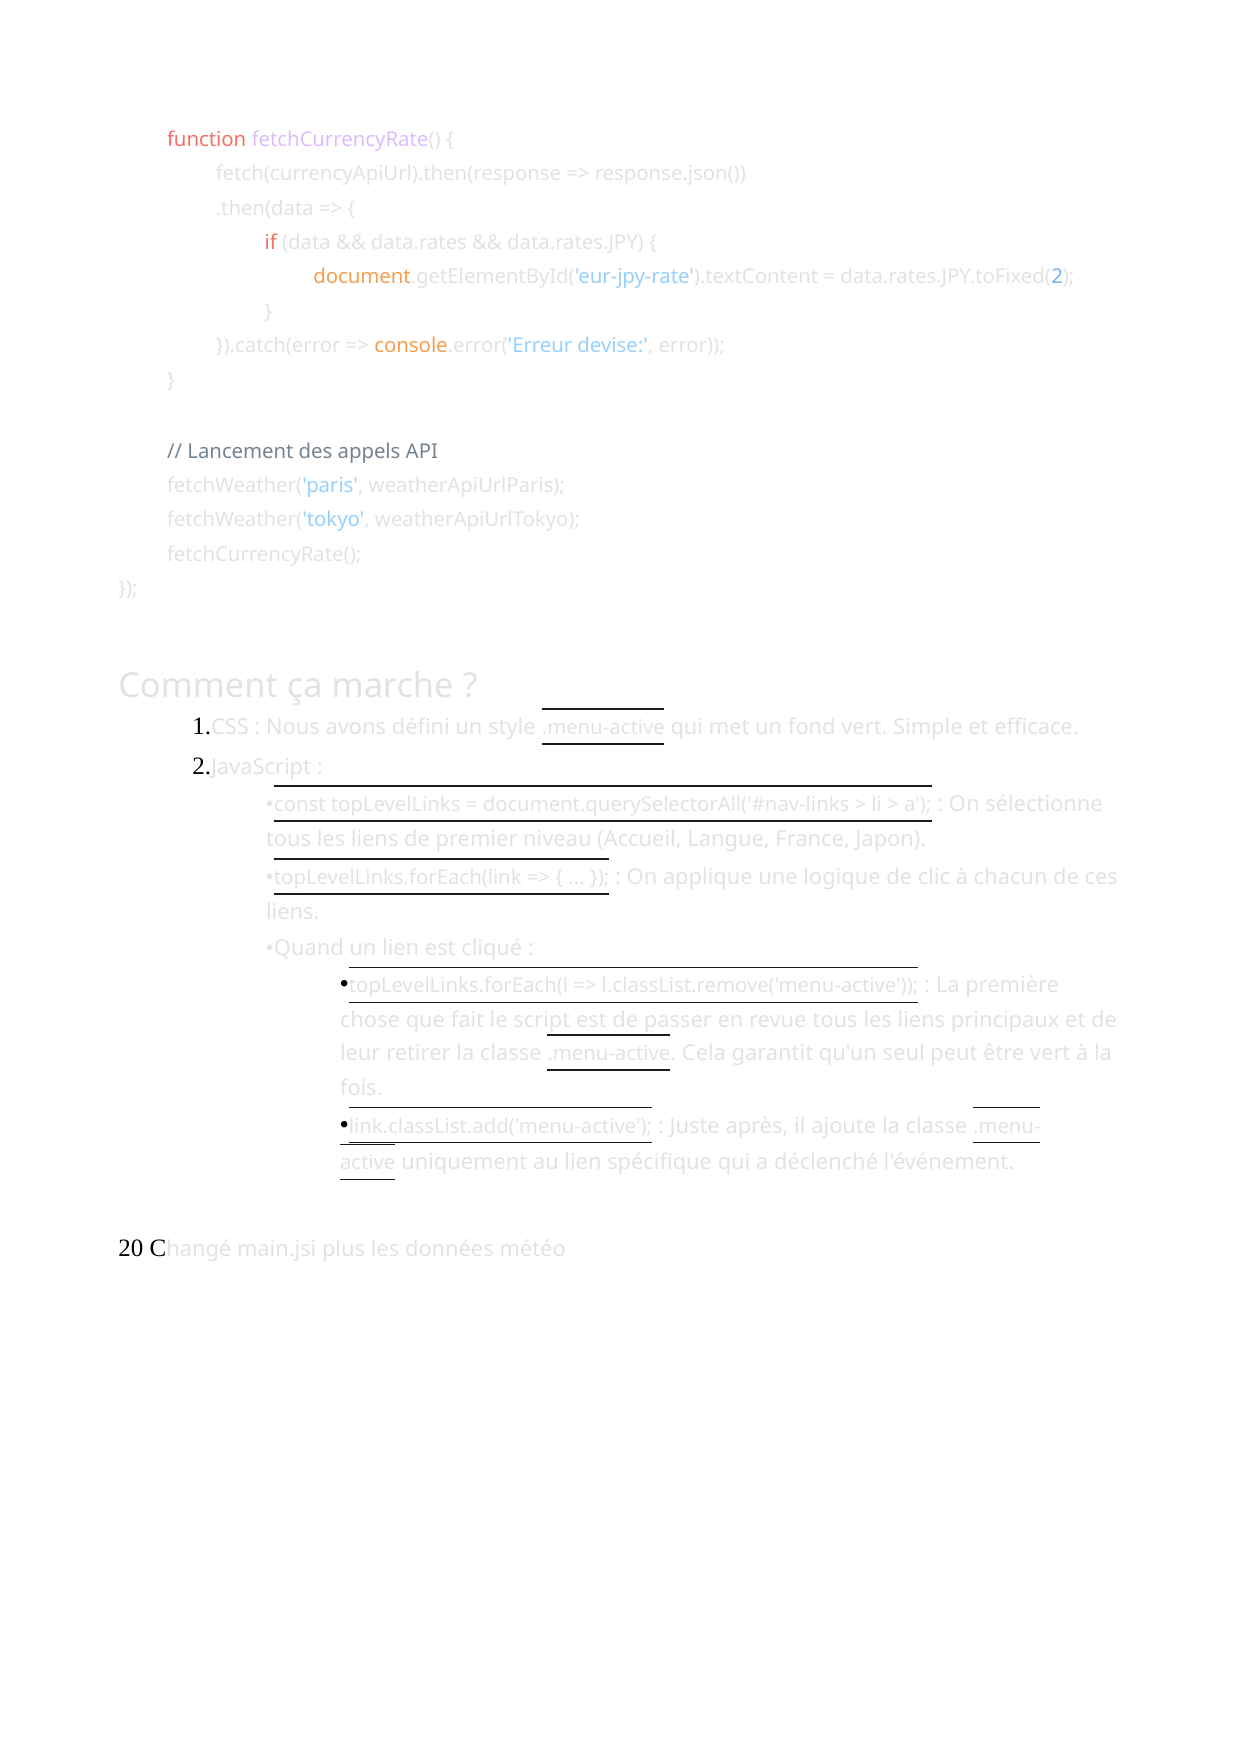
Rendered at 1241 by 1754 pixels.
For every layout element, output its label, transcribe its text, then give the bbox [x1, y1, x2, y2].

text } [118, 290, 1122, 324]
text } [118, 359, 1122, 393]
text function fetchCurrencyRate() { [118, 118, 1122, 152]
text }); [118, 567, 1122, 602]
text document.getElementById('eur-jpy-rate').textContent = data.rates.JPY.toFixed(2); [118, 256, 1122, 290]
list Quand un lien est cliqué : [118, 930, 1122, 962]
list CSS : Nous avons défini un style .menu-active qui met un fond vert. Simple et efficace. [118, 708, 1122, 744]
text fetchWeather('paris', weatherApiUrlParis); [118, 464, 1122, 498]
text fetchWeather('tokyo', weatherApiUrlTokyo); [118, 498, 1122, 533]
list topLevelLinks.forEach(link => { ... }); : On applique une logique de clic à chacun de ces liens. [118, 858, 1122, 926]
list link.classList.add('menu-active'); : Juste après, il ajoute la classe .menu-active uniquement au lien spécifique qui a déclenché l'événement. [118, 1107, 1122, 1180]
subtitle Comment ça marche ? [118, 661, 1122, 708]
text fetchCurrencyRate(); [118, 533, 1122, 567]
text .then(data => { [118, 187, 1122, 221]
list topLevelLinks.forEach(l => l.classList.remove('menu-active')); : La première chose que fait le script est de passer en revue tous les liens principaux et de leur retirer la classe .menu-active. Cela garantit qu'un seul peut être vert à la fois. [118, 966, 1122, 1102]
text // Lancement des appels API [118, 430, 1122, 464]
list JavaScript : [118, 749, 1122, 781]
list const topLevelLinks = document.querySelectorAll('#nav-links > li > a'); : On sélectionne tous les liens de premier niveau (Accueil, Langue, France, Japon). [118, 785, 1122, 853]
text }).catch(error => console.error('Erreur devise:', error)); [118, 324, 1122, 359]
text if (data && data.rates && data.rates.JPY) { [118, 221, 1122, 256]
text fetch(currencyApiUrl).then(response => response.json()) [118, 152, 1122, 187]
text 20 Changé main.jsi plus les données météo [118, 1232, 1122, 1262]
